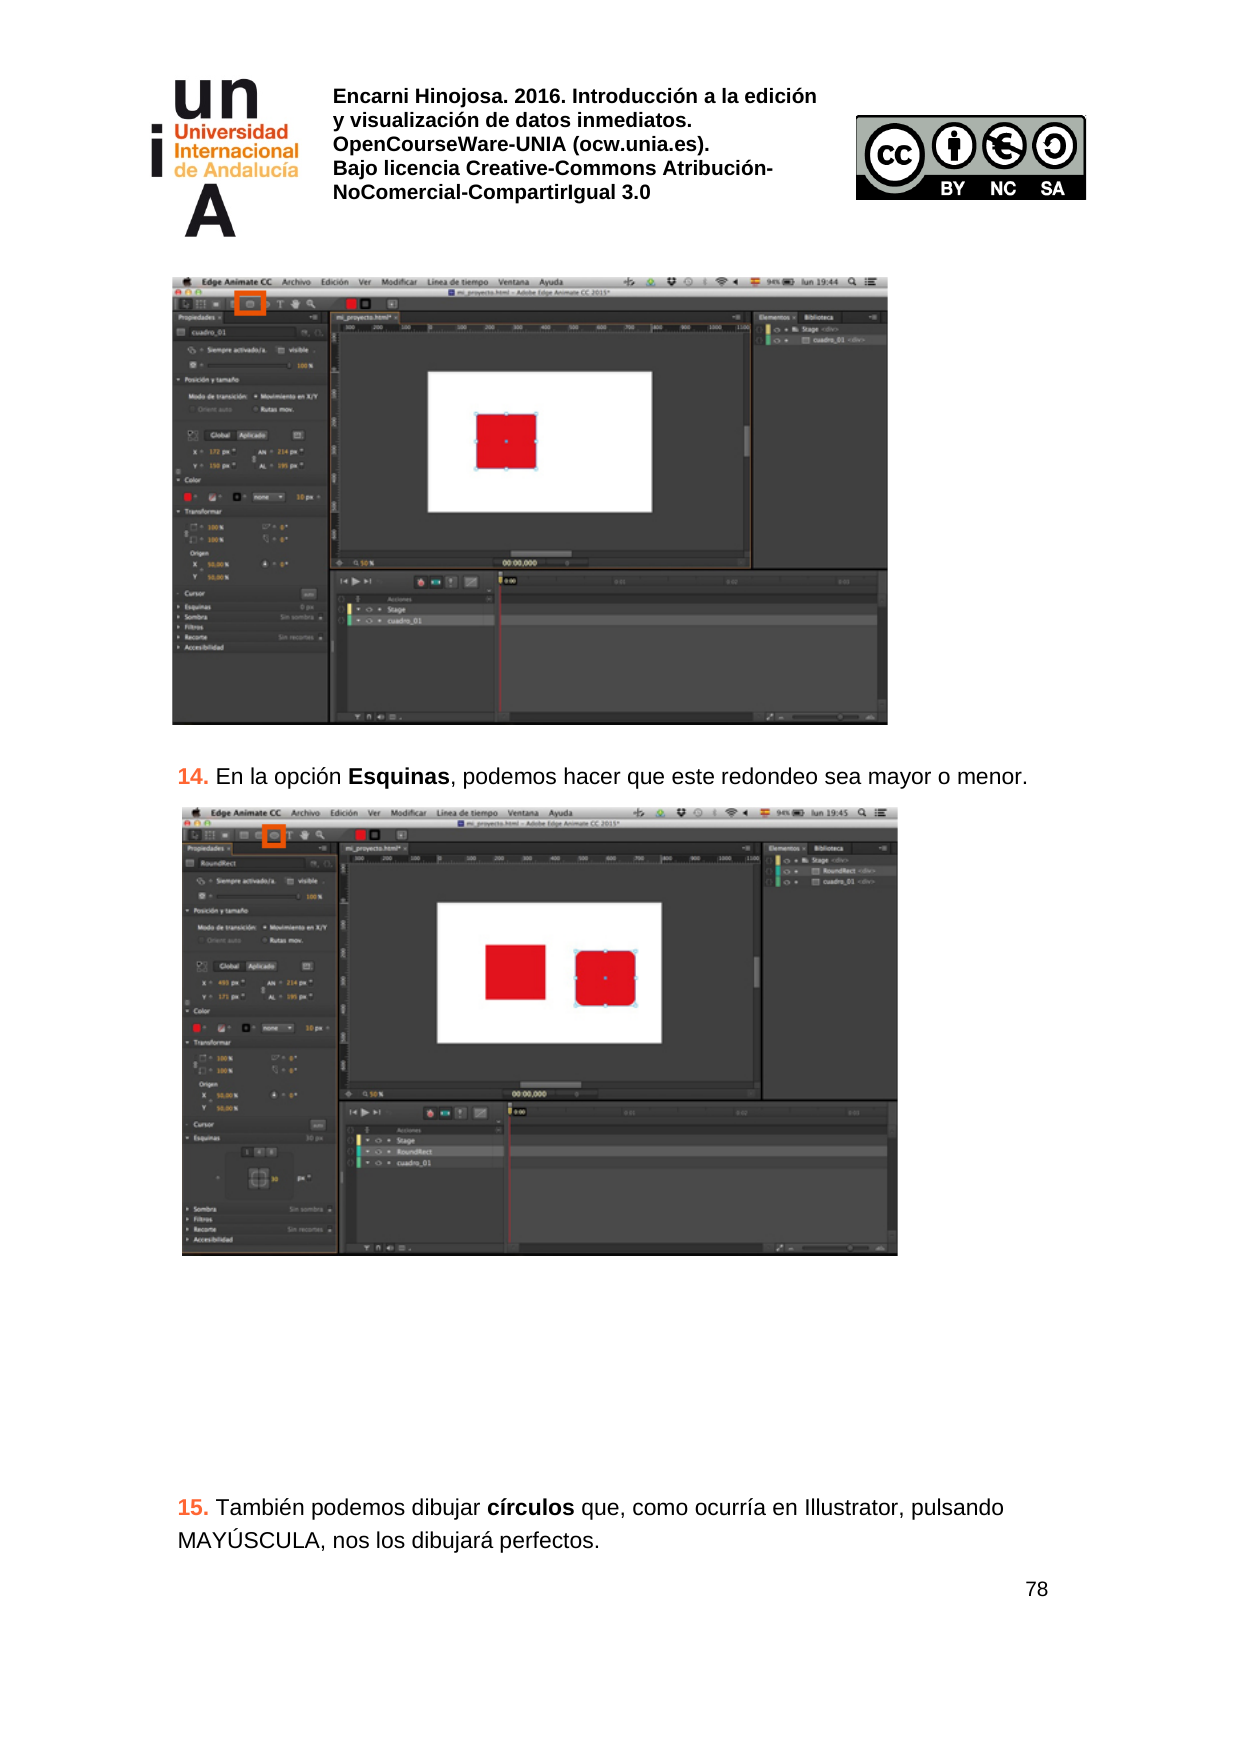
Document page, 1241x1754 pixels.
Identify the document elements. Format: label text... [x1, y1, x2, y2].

picture [182, 807, 898, 1256]
subtitle 14. En la opción Esquinas, podemos hacer que este redondeo sea mayor o menor. [177, 758, 1048, 791]
picture [148, 75, 303, 240]
subtitle 15. También podemos dibujar círculos que, como ocurría en Illustrator, pulsando MAYÚSCULA, nos los dibujará perfectos. [177, 1488, 1048, 1555]
picture [172, 277, 888, 725]
